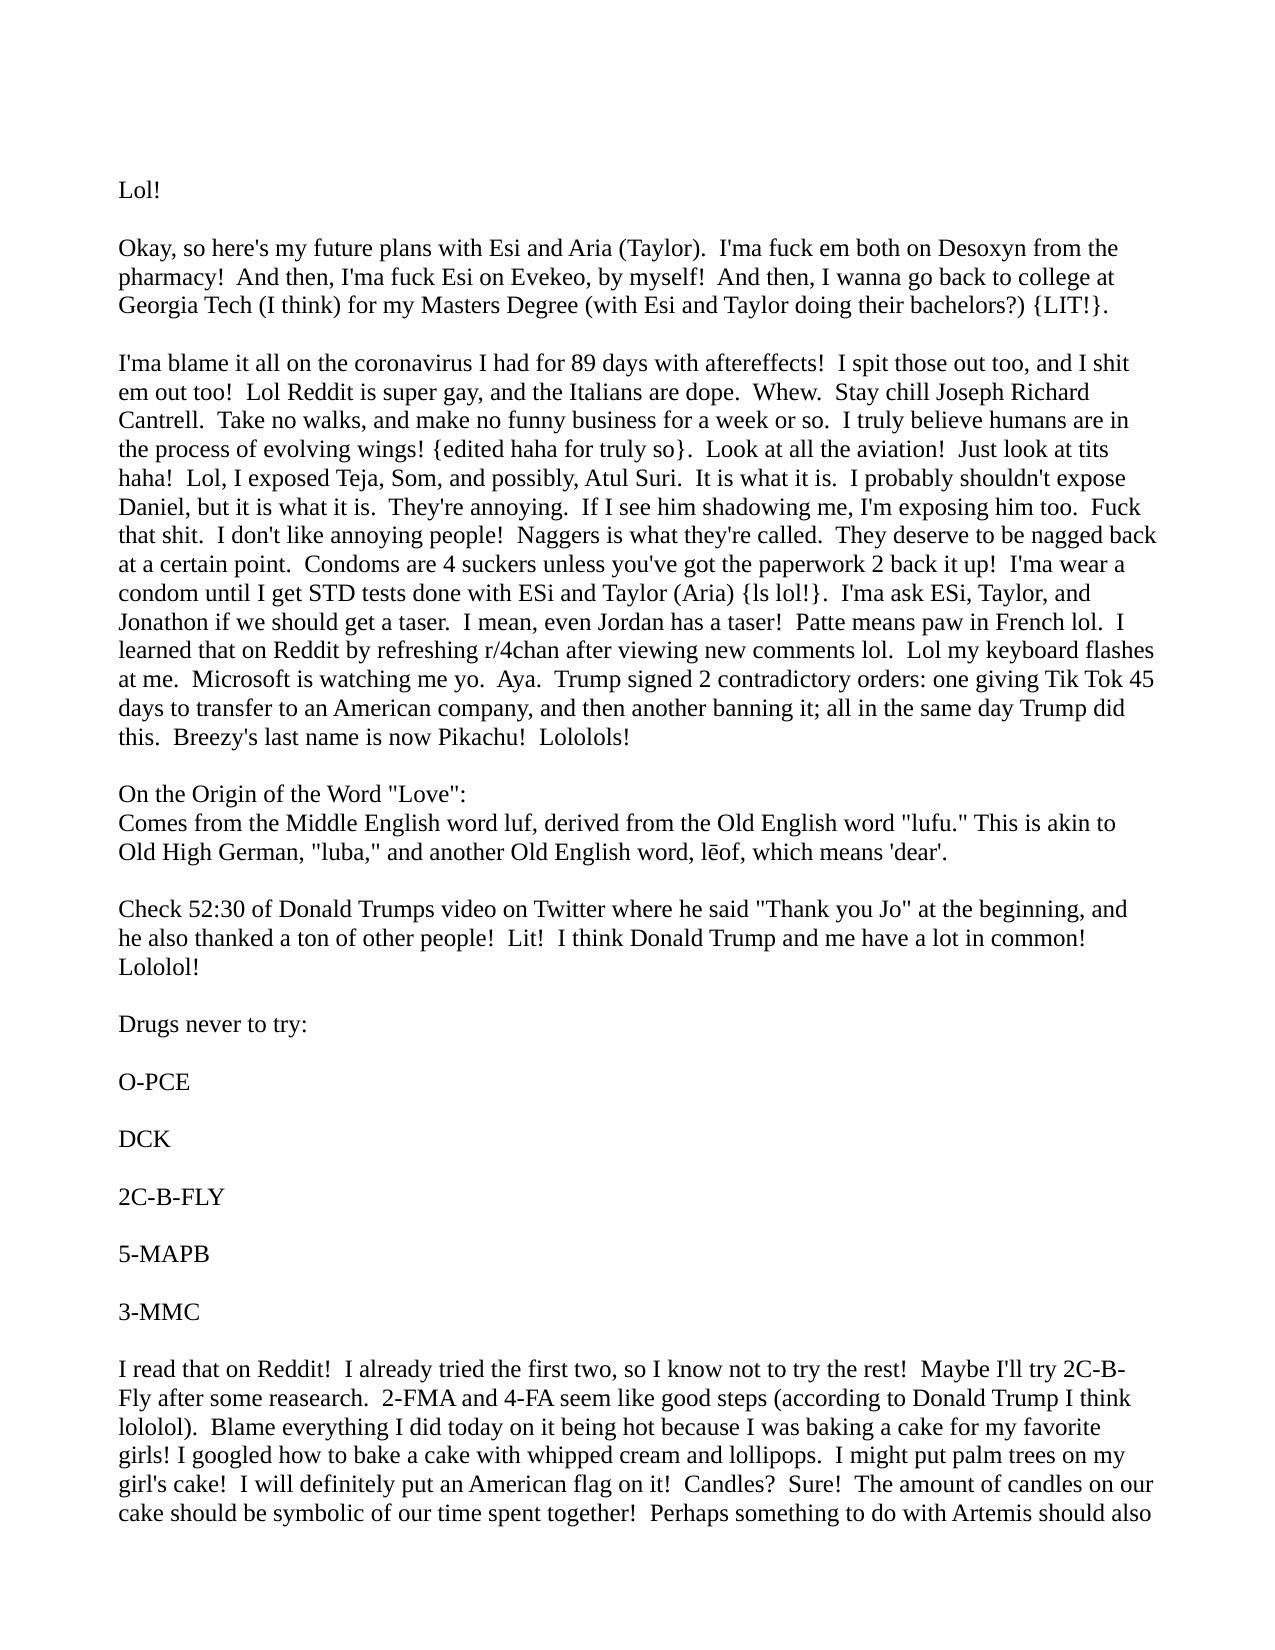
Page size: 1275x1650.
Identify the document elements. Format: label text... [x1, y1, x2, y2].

text I read that on Reddit! I already tried the first two, so I know not to try the rest! Maybe I'll try 2C-B-Fly after some reasearch. 2-FMA and 4-FA seem like good steps (according to Donald Trump I think lololol). Blame everything I did today on it being hot because I was baking a cake for my favorite girls! I googled how to bake a cake with whipped cream and lollipops. I might put palm trees on my girl's cake! I will definitely put an American flag on it! Candles? Sure! The amount of candles on our cake should be symbolic of our time spent together! Perhaps something to do with Artemis should also [118, 1354, 1157, 1527]
text 2C-B-FLY [118, 1182, 1157, 1211]
text 3-MMC [118, 1297, 1157, 1326]
text Check 52:30 of Donald Trumps video on Twitter where he said "Thank you Jo" at the beginning, and he also thanked a ton of other people! Lit! I think Donald Trump and me have a lot in common! Lololol! [118, 894, 1157, 981]
text O-PCE [118, 1067, 1157, 1096]
text Drugs never to try: [118, 1009, 1157, 1038]
text Lol! [118, 176, 1157, 204]
text 🏅 [118, 118, 1157, 147]
text Okay, so here's my future plans with Esi and Aria (Taylor). I'ma fuck em both on Desoxyn from the pharmacy! And then, I'ma fuck Esi on Evekeo, by myself! And then, I wanna go back to college at Georgia Tech (I think) for my Masters Degree (with Esi and Taylor doing their bachelors?) {LIT!}. [118, 233, 1157, 319]
text Comes from the Middle English word luf, derived from the Old English word "lufu." This is akin to Old High German, "luba," and another Old English word, lēof, which means 'dear'. [118, 808, 1157, 866]
text On the Origin of the Word "Love": [118, 779, 1157, 808]
text DCK [118, 1124, 1157, 1153]
text I'ma blame it all on the coronavirus I had for 89 days with aftereffects! I spit those out too, and I shit em out too! Lol Reddit is super gay, and the Italians are dope. Whew. Stay chill Joseph Richard Cantrell. Take no walks, and make no funny business for a week or so. I truly believe humans are in the process of evolving wings! {edited haha for truly so}. Look at all the aviation! Just look at tits haha! Lol, I exposed Teja, Som, and possibly, Atul Suri. It is what it is. I probably shouldn't expose Daniel, but it is what it is. They're annoying. If I see him shadowing me, I'm exposing him too. Fuck that shit. I don't like annoying people! Naggers is what they're called. They deserve to be nagged back at a certain point. Condoms are 4 suckers unless you've got the paperwork 2 back it up! I'ma wear a condom until I get STD tests done with ESi and Taylor (Aria) {ls lol!}. I'ma ask ESi, Taylor, and Jonathon if we should get a taser. I mean, even Jordan has a taser! Patte means paw in French lol. I learned that on Reddit by refreshing r/4chan after viewing new comments lol. Lol my keyboard flashes at me. Microsoft is watching me yo. Aya. Trump signed 2 contradictory orders: one giving Tik Tok 45 days to transfer to an American company, and then another banning it; all in the same day Trump did this. Breezy's last name is now Pikachu! Lololols! [118, 348, 1157, 751]
text 5-MAPB [118, 1239, 1157, 1268]
